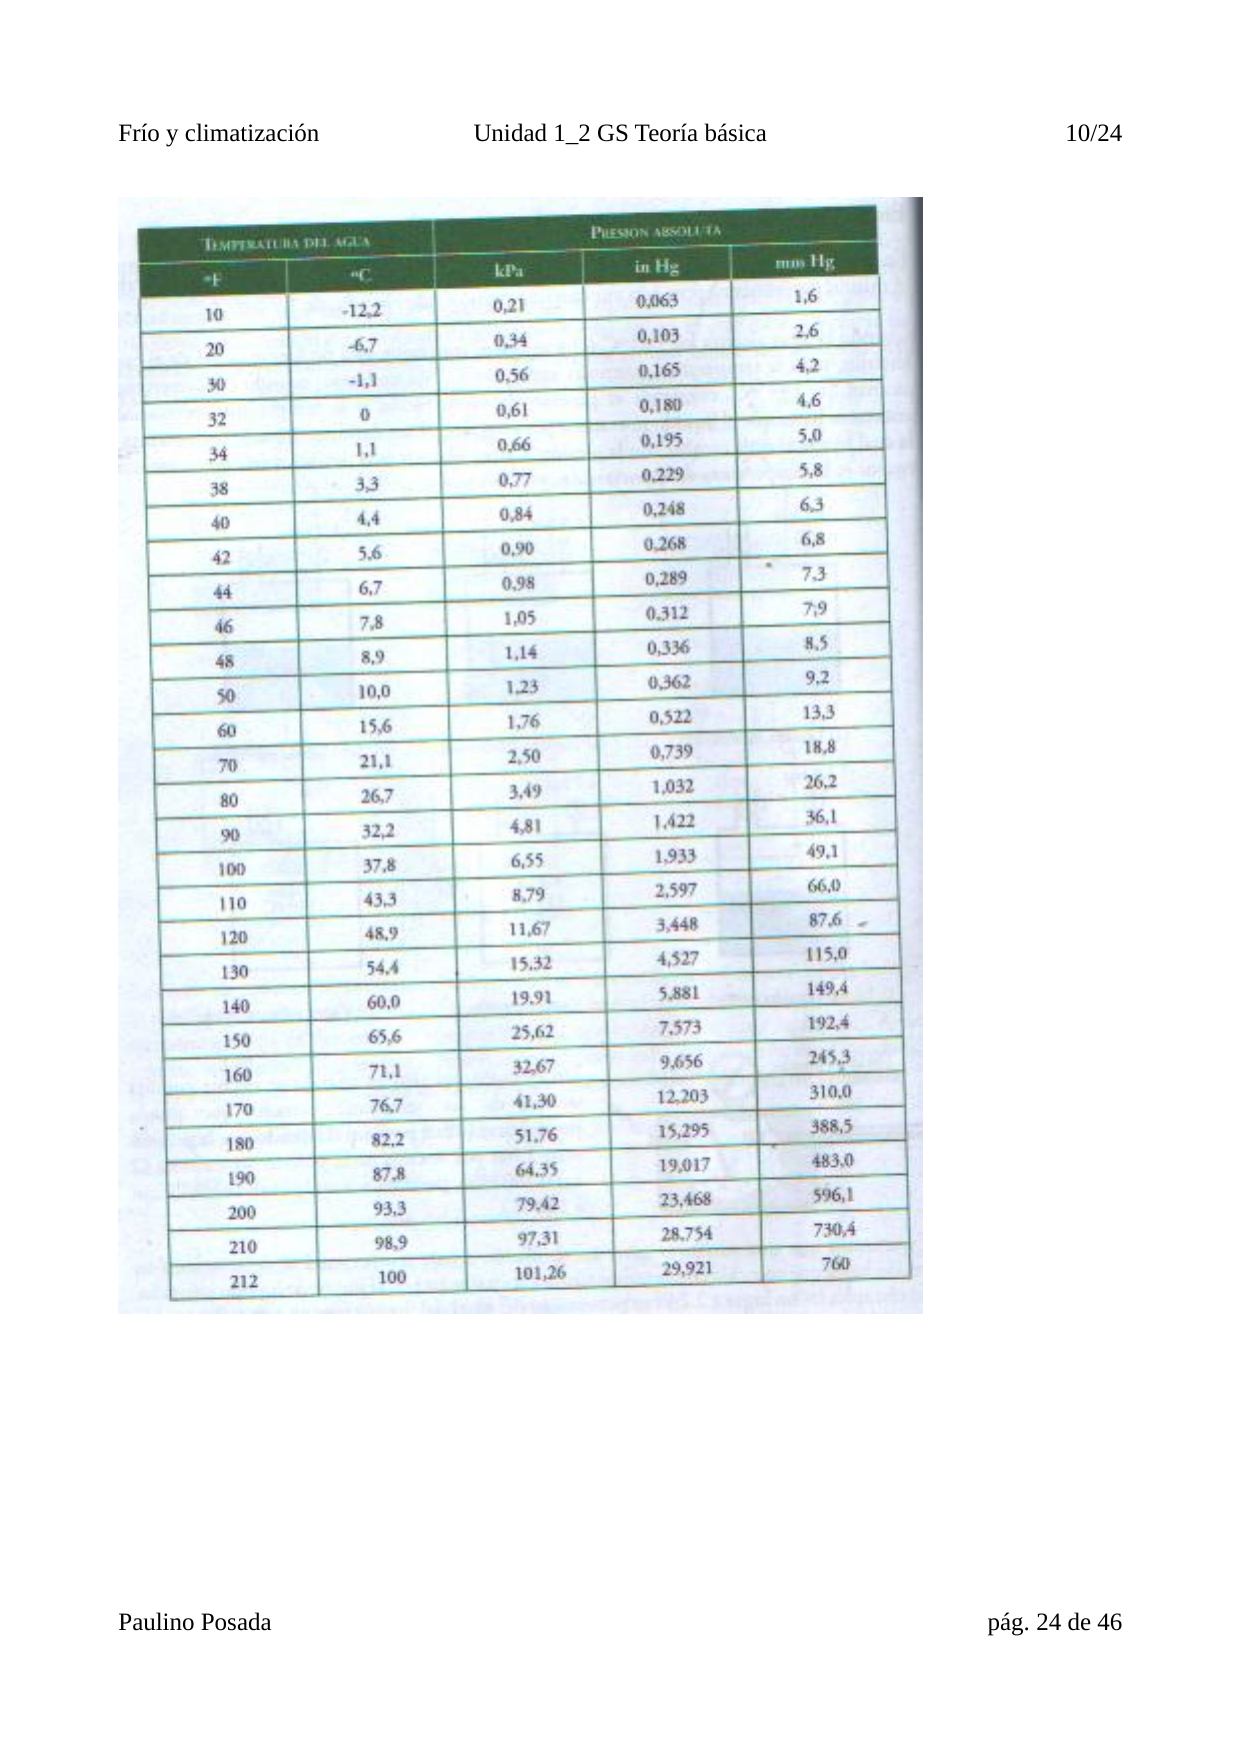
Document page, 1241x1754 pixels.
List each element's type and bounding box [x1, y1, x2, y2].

picture [118, 197, 923, 1314]
